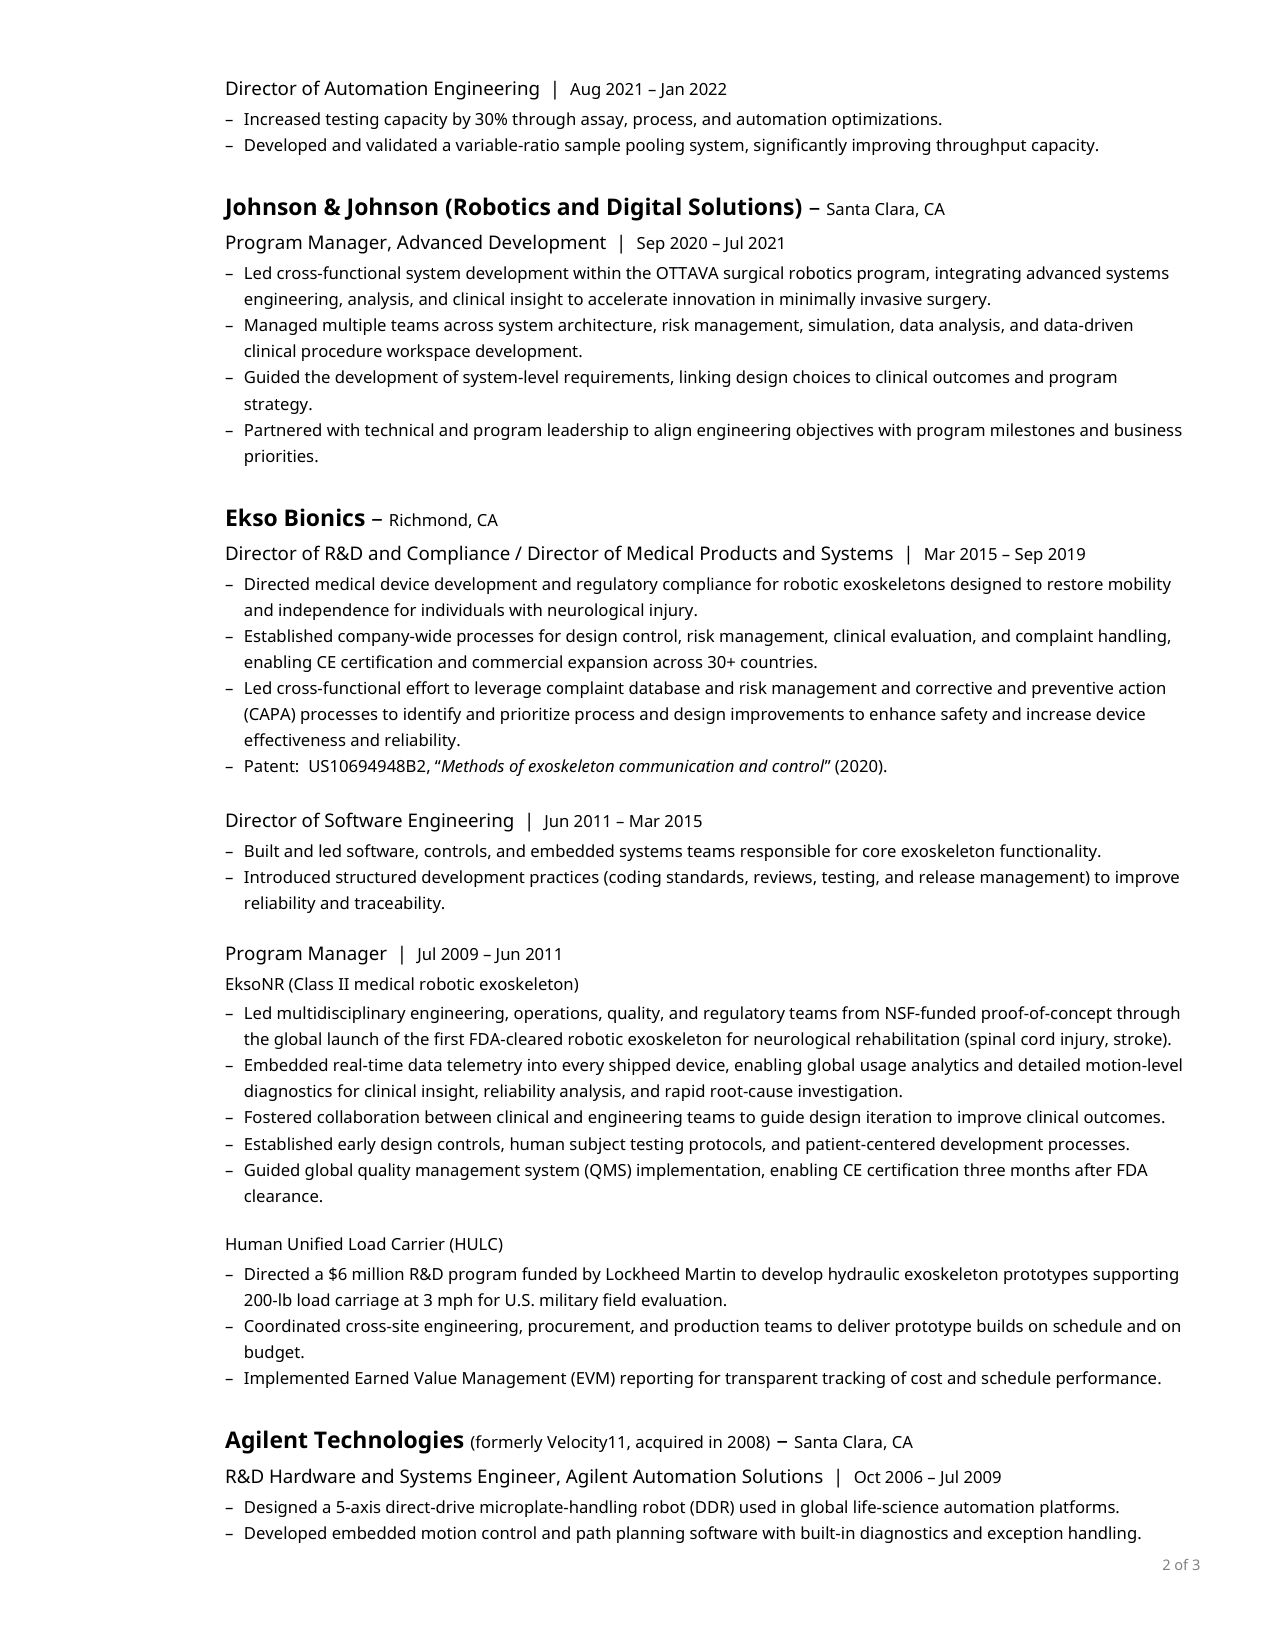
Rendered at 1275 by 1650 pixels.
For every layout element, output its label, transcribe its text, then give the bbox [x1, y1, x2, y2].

list Directed a $6 million R&D program funded by Lockheed Martin to develop hydraulic exoskeleton prototypes supporting 200-lb load carriage at 3 mph for U.S. military field evaluation. [225, 1262, 1191, 1311]
text Director of Automation Engineering | Aug 2021 – Jan 2022 [75, 75, 1191, 101]
list Developed embedded motion control and path planning software with built-in diagnostics and exception handling. [225, 1521, 1191, 1544]
text Ekso Bionics – Richmond, CA [75, 501, 1200, 533]
text Johnson & Johnson (Robotics and Digital Solutions) – Santa Clara, CA [75, 191, 1200, 222]
text Agilent Technologies (formerly Velocity11, acquired in 2008) – Santa Clara, CA [75, 1424, 1200, 1455]
text Director of R&D and Compliance / Director of Medical Products and Systems | Mar 2015 – Sep 2019 [75, 540, 1191, 566]
list Led multidisciplinary engineering, operations, quality, and regulatory teams from NSF-funded proof-of-concept through the global launch of the first FDA-cleared robotic exoskeleton for neurological rehabilitation (spinal cord injury, stroke). [225, 1002, 1191, 1051]
list Patent: US10694948B2, “Methods of exoskeleton communication and control” (2020). [225, 755, 1191, 778]
text Program Manager, Advanced Development | Sep 2020 – Jul 2021 [75, 229, 1191, 255]
text Director of Software Engineering | Jun 2011 – Mar 2015 [75, 807, 1191, 833]
list Led cross-functional system development within the OTTAVA surgical robotics program, integrating advanced systems engineering, analysis, and clinical insight to accelerate innovation in minimally invasive surgery. [225, 262, 1191, 311]
list Developed and validated a variable-ratio sample pooling system, significantly improving throughput capacity. [225, 133, 1191, 156]
list Managed multiple teams across system architecture, risk management, simulation, data analysis, and data-driven clinical procedure workspace development. [225, 314, 1191, 363]
list Directed medical device development and regulatory compliance for robotic exoskeletons designed to restore mobility and independence for individuals with neurological injury. [225, 573, 1191, 621]
list Built and led software, controls, and embedded systems teams responsible for core exoskeleton functionality. [225, 839, 1191, 862]
list Fostered collaboration between clinical and engineering teams to guide design iteration to improve clinical outcomes. [225, 1106, 1191, 1129]
list Established company-wide processes for design control, risk management, clinical evaluation, and complaint handling, enabling CE certification and commercial expansion across 30+ countries. [225, 625, 1191, 673]
list Designed a 5-axis direct-drive microplate-handling robot (DDR) used in global life-science automation platforms. [225, 1495, 1191, 1518]
text Human Unified Load Carrier (HULC) [75, 1233, 1191, 1256]
list Partnered with technical and program leadership to align engineering objectives with program milestones and business priorities. [225, 418, 1191, 467]
list Increased testing capacity by 30% through assay, process, and automation optimizations. [225, 107, 1191, 130]
list Guided the development of system-level requirements, linking design choices to clinical outcomes and program strategy. [225, 366, 1191, 415]
text EksoNR (Class II medical robotic exoskeleton) [75, 972, 1200, 995]
list Coordinated cross-site engineering, procurement, and production teams to deliver prototype builds on schedule and on budget. [225, 1314, 1191, 1363]
list Introduced structured development practices (coding standards, reviews, testing, and release management) to improve reliability and traceability. [225, 865, 1191, 914]
text R&D Hardware and Systems Engineer, Agilent Automation Solutions | Oct 2006 – Jul 2009 [75, 1463, 1191, 1488]
list Implemented Earned Value Management (EVM) reporting for transparent tracking of cost and schedule performance. [225, 1367, 1191, 1389]
text Program Manager | Jul 2009 – Jun 2011 [75, 940, 1191, 966]
list Established early design controls, human subject testing protocols, and patient-centered development processes. [225, 1132, 1191, 1155]
list Guided global quality management system (QMS) implementation, enabling CE certification three months after FDA clearance. [225, 1158, 1191, 1207]
list Led cross-functional effort to leverage complaint database and risk management and corrective and preventive action (CAPA) processes to identify and prioritize process and design improvements to enhance safety and increase device effectiveness and reliability. [225, 677, 1191, 752]
list Embedded real-time data telemetry into every shipped device, enabling global usage analytics and detailed motion-level diagnostics for clinical insight, reliability analysis, and rapid root-cause investigation. [225, 1054, 1191, 1103]
